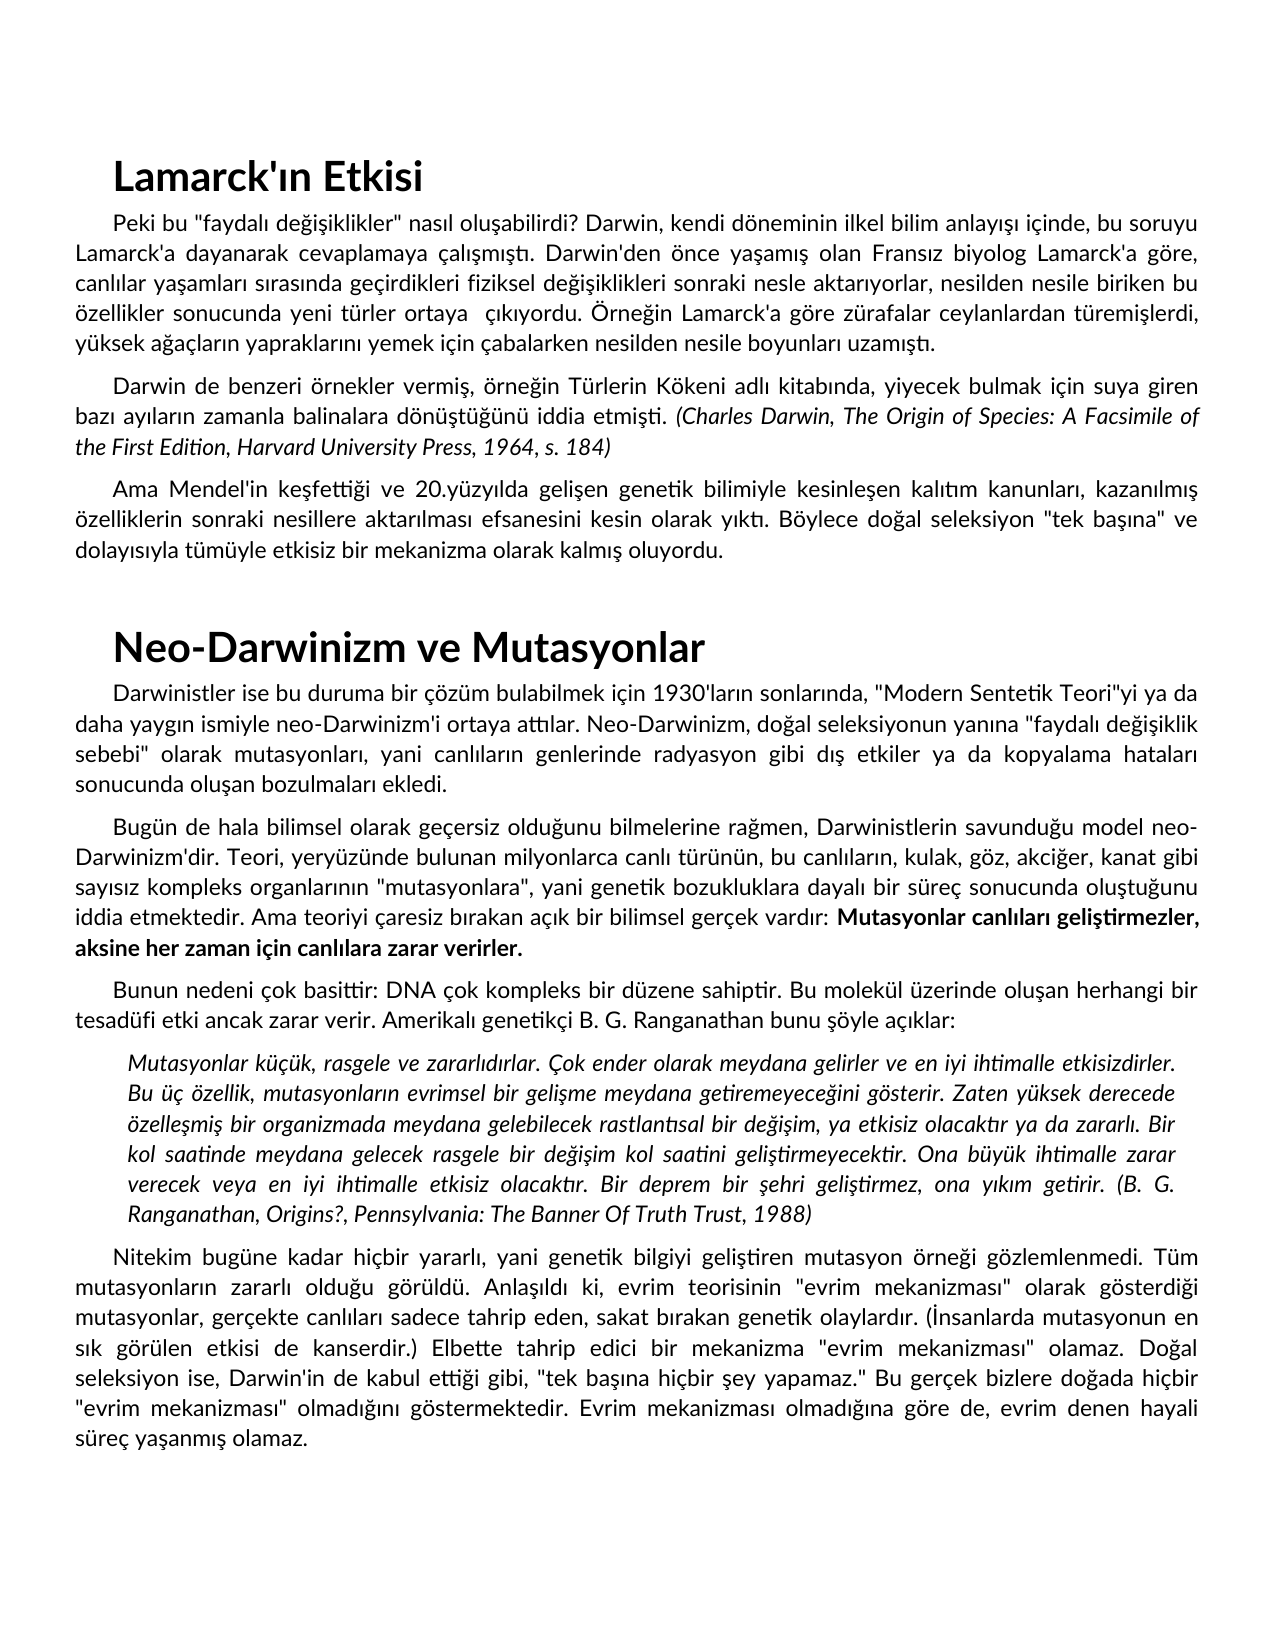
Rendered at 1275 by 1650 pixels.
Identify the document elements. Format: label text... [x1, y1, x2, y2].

text Peki bu "faydalı değişiklikler" nasıl oluşabilirdi? Darwin, kendi döneminin ilkel bilim anlayışı içinde, bu soruyu Lamarck'a dayanarak cevaplamaya çalışmıştı. Darwin'den önce yaşamış olan Fransız biyolog Lamarck'a göre, canlılar yaşamları sırasında geçirdikleri fiziksel değişiklikleri sonraki nesle aktarıyorlar, nesilden nesile biriken bu özellikler sonucunda yeni türler ortaya çıkıyordu. Örneğin Lamarck'a göre zürafalar ceylanlardan türemişlerdi, yüksek ağaçların yapraklarını yemek için çabalarken nesilden nesile boyunları uzamıştı. [75, 208, 1200, 357]
text Bunun nedeni çok basittir: DNA çok kompleks bir düzene sahiptir. Bu molekül üzerinde oluşan herhangi bir tesadüfi etki ancak zarar verir. Amerikalı genetikçi B. G. Ranganathan bunu şöyle açıklar: [75, 976, 1200, 1034]
subtitle Neo-Darwinizm ve Mutasyonlar [112, 621, 1200, 671]
text Mutasyonlar küçük, rasgele ve zararlıdırlar. Çok ender olarak meydana gelirler ve en iyi ihtimalle etkisizdirler. Bu üç özellik, mutasyonların evrimsel bir gelişme meydana getiremeyeceğini gösterir. Zaten yüksek derecede özelleşmiş bir organizmada meydana gelebilecek rastlantısal bir değişim, ya etkisiz olacaktır ya da zararlı. Bir kol saatinde meydana gelecek rasgele bir değişim kol saatini geliştirmeyecektir. Ona büyük ihtimalle zarar verecek veya en iyi ihtimalle etkisiz olacaktır. Bir deprem bir şehri geliştirmez, ona yıkım getirir. (B. G. Ranganathan, Origins?, Pennsylvania: The Banner Of Truth Trust, 1988) [127, 1049, 1177, 1227]
text Ama Mendel'in keşfettiği ve 20.yüzyılda gelişen genetik bilimiyle kesinleşen kalıtım kanunları, kazanılmış özelliklerin sonraki nesillere aktarılması efsanesini kesin olarak yıktı. Böylece doğal seleksiyon "tek başına" ve dolayısıyla tümüyle etkisiz bir mekanizma olarak kalmış oluyordu. [75, 475, 1200, 563]
text Nitekim bugüne kadar hiçbir yararlı, yani genetik bilgiyi geliştiren mutasyon örneği gözlemlenmedi. Tüm mutasyonların zararlı olduğu görüldü. Anlaşıldı ki, evrim teorisinin "evrim mekanizması" olarak gösterdiği mutasyonlar, gerçekte canlıları sadece tahrip eden, sakat bırakan genetik olaylardır. (İnsanlarda mutasyonun en sık görülen etkisi de kanserdir.) Elbette tahrip edici bir mekanizma "evrim mekanizması" olamaz. Doğal seleksiyon ise, Darwin'in de kabul ettiği gibi, "tek başına hiçbir şey yapamaz." Bu gerçek bizlere doğada hiçbir "evrim mekanizması" olmadığını göstermektedir. Evrim mekanizması olmadığına göre de, evrim denen hayali süreç yaşanmış olamaz. [75, 1243, 1200, 1451]
text Bugün de hala bilimsel olarak geçersiz olduğunu bilmelerine rağmen, Darwinistlerin savunduğu model neo-Darwinizm'dir. Teori, yeryüzünde bulunan milyonlarca canlı türünün, bu canlıların, kulak, göz, akciğer, kanat gibi sayısız kompleks organlarının "mutasyonlara", yani genetik bozukluklara dayalı bir süreç sonucunda oluştuğunu iddia etmektedir. Ama teoriyi çaresiz bırakan açık bir bilimsel gerçek vardır: Mutasyonlar canlıları geliştirmezler, aksine her zaman için canlılara zarar verirler. [75, 812, 1200, 961]
text Darwinistler ise bu duruma bir çözüm bulabilmek için 1930'ların sonlarında, "Modern Sentetik Teori"yi ya da daha yaygın ismiyle neo-Darwinizm'i ortaya attılar. Neo-Darwinizm, doğal seleksiyonun yanına "faydalı değişiklik sebebi" olarak mutasyonları, yani canlıların genlerinde radyasyon gibi dış etkiler ya da kopyalama hataları sonucunda oluşan bozulmaları ekledi. [75, 679, 1200, 797]
text Darwin de benzeri örnekler vermiş, örneğin Türlerin Kökeni adlı kitabında, yiyecek bulmak için suya giren bazı ayıların zamanla balinalara dönüştüğünü iddia etmişti. (Charles Darwin, The Origin of Species: A Facsimile of the First Edition, Harvard University Press, 1964, s. 184) [75, 372, 1200, 460]
subtitle Lamarck'ın Etkisi [112, 150, 1200, 200]
